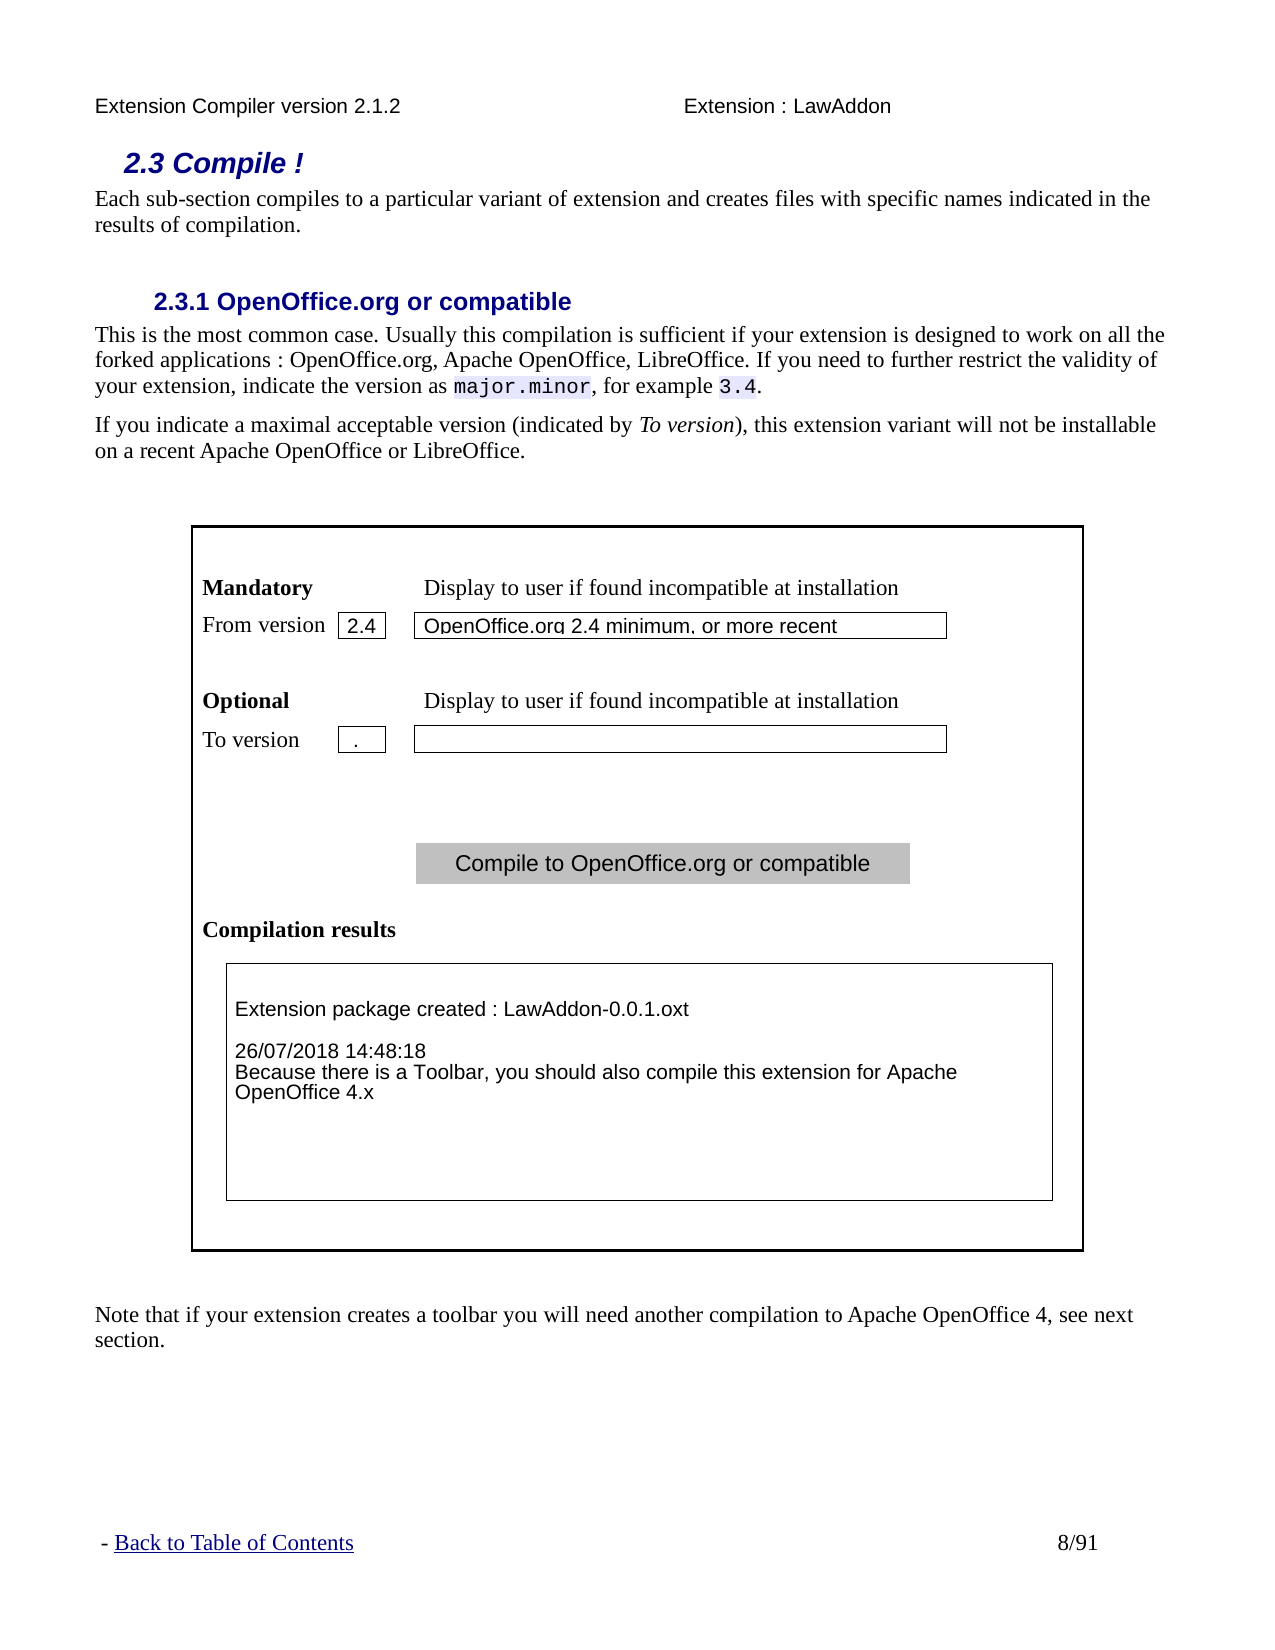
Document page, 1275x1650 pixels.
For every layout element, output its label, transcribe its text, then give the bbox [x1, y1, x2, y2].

text Mandatory Display to user if found incompatible at installation [202, 574, 1073, 600]
text [386, 726, 414, 752]
text From version [202, 612, 338, 638]
text [386, 612, 414, 638]
text Each sub-section compiles to a particular variant of extension and creates files with specific names indicated in the results of compilation. [94, 186, 1181, 237]
text [947, 726, 1073, 752]
text Note that if your extension creates a toolbar you will need another compilation to Apache OpenOffice 4, see next section. [94, 1302, 1181, 1353]
text If you indicate a maximal acceptable version (indicated by To version), this extension variant will not be installable on a recent Apache OpenOffice or LibreOffice. [94, 412, 1181, 463]
text This is the most common case. Usually this compilation is sufficient if your extension is designed to work on all the forked applications : OpenOffice.org, Apache OpenOffice, LibreOffice. If you need to further restrict the validity of your extension, indicate the version as major.minor, for example 3.4. [94, 321, 1181, 399]
text Optional Display to user if found incompatible at installation [202, 688, 1073, 714]
subtitle Compile ! [124, 147, 1181, 180]
text [947, 612, 1073, 638]
text To version [202, 726, 338, 752]
subtitle OpenOffice.org or compatible [153, 287, 1181, 316]
text Compilation results [202, 917, 1073, 942]
